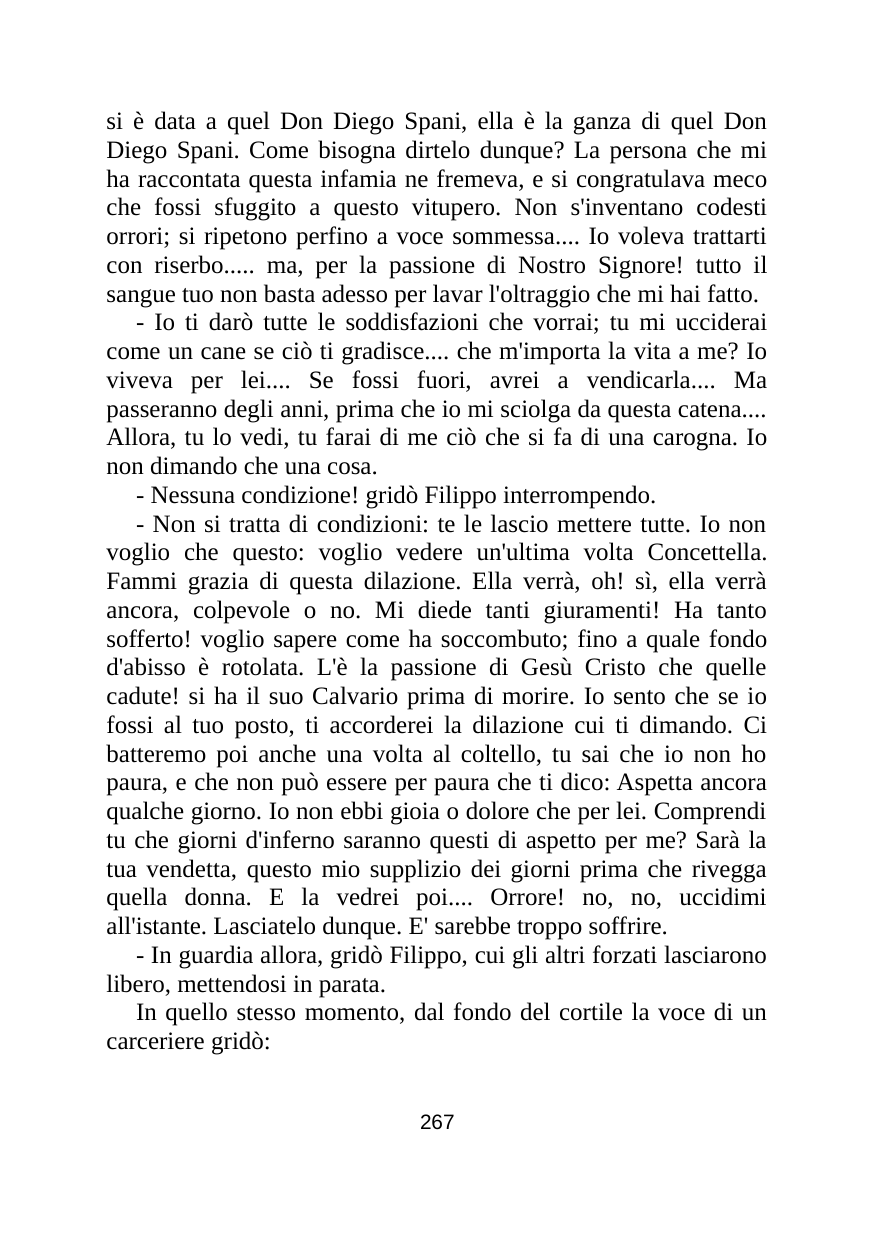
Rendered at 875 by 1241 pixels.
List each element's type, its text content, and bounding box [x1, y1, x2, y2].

text - Nessuna condizione! gridò Filippo interrompendo. [106, 480, 768, 509]
text In quello stesso momento, dal fondo del cortile la voce di un carceriere gridò: [106, 997, 768, 1055]
text - In guardia allora, gridò Filippo, cui gli altri forzati lasciarono libero, mettendosi in parata. [106, 940, 768, 997]
text - Non si tratta di condizioni: te le lascio mettere tutte. Io non voglio che questo: voglio vedere un'ultima volta Concettella. Fammi grazia di questa dilazione. Ella verrà, oh! sì, ella verrà ancora, colpevole o no. Mi diede tanti giuramenti! Ha tanto sofferto! voglio sapere come ha soccombuto; fino a quale fondo d'abisso è rotolata. L'è la passione di Gesù Cristo che quelle cadute! si ha il suo Calvario prima di morire. Io sento che se io fossi al tuo posto, ti accorderei la dilazione cui ti dimando. Ci batteremo poi anche una volta al coltello, tu sai che io non ho paura, e che non può essere per paura che ti dico: Aspetta ancora qualche giorno. Io non ebbi gioia o dolore che per lei. Comprendi tu che giorni d'inferno saranno questi di aspetto per me? Sarà la tua vendetta, questo mio supplizio dei giorni prima che rivegga quella donna. E la vedrei poi.... Orrore! no, no, uccidimi all'istante. Lasciatelo dunque. E' sarebbe troppo soffrire. [106, 509, 768, 940]
text - Io ti darò tutte le soddisfazioni che vorrai; tu mi ucciderai come un cane se ciò ti gradisce.... che m'importa la vita a me? Io viveva per lei.... Se fossi fuori, avrei a vendicarla.... Ma passeranno degli anni, prima che io mi sciolga da questa catena.... Allora, tu lo vedi, tu farai di me ciò che si fa di una carogna. Io non dimando che una cosa. [106, 307, 768, 480]
text si è data a quel Don Diego Spani, ella è la ganza di quel Don Diego Spani. Come bisogna dirtelo dunque? La persona che mi ha raccontata questa infamia ne fremeva, e si congratulava meco che fossi sfuggito a questo vitupero. Non s'inventano codesti orrori; si ripetono perfino a voce sommessa.... Io voleva trattarti con riserbo..... ma, per la passione di Nostro Signore! tutto il sangue tuo non basta adesso per lavar l'oltraggio che mi hai fatto. [106, 106, 768, 307]
